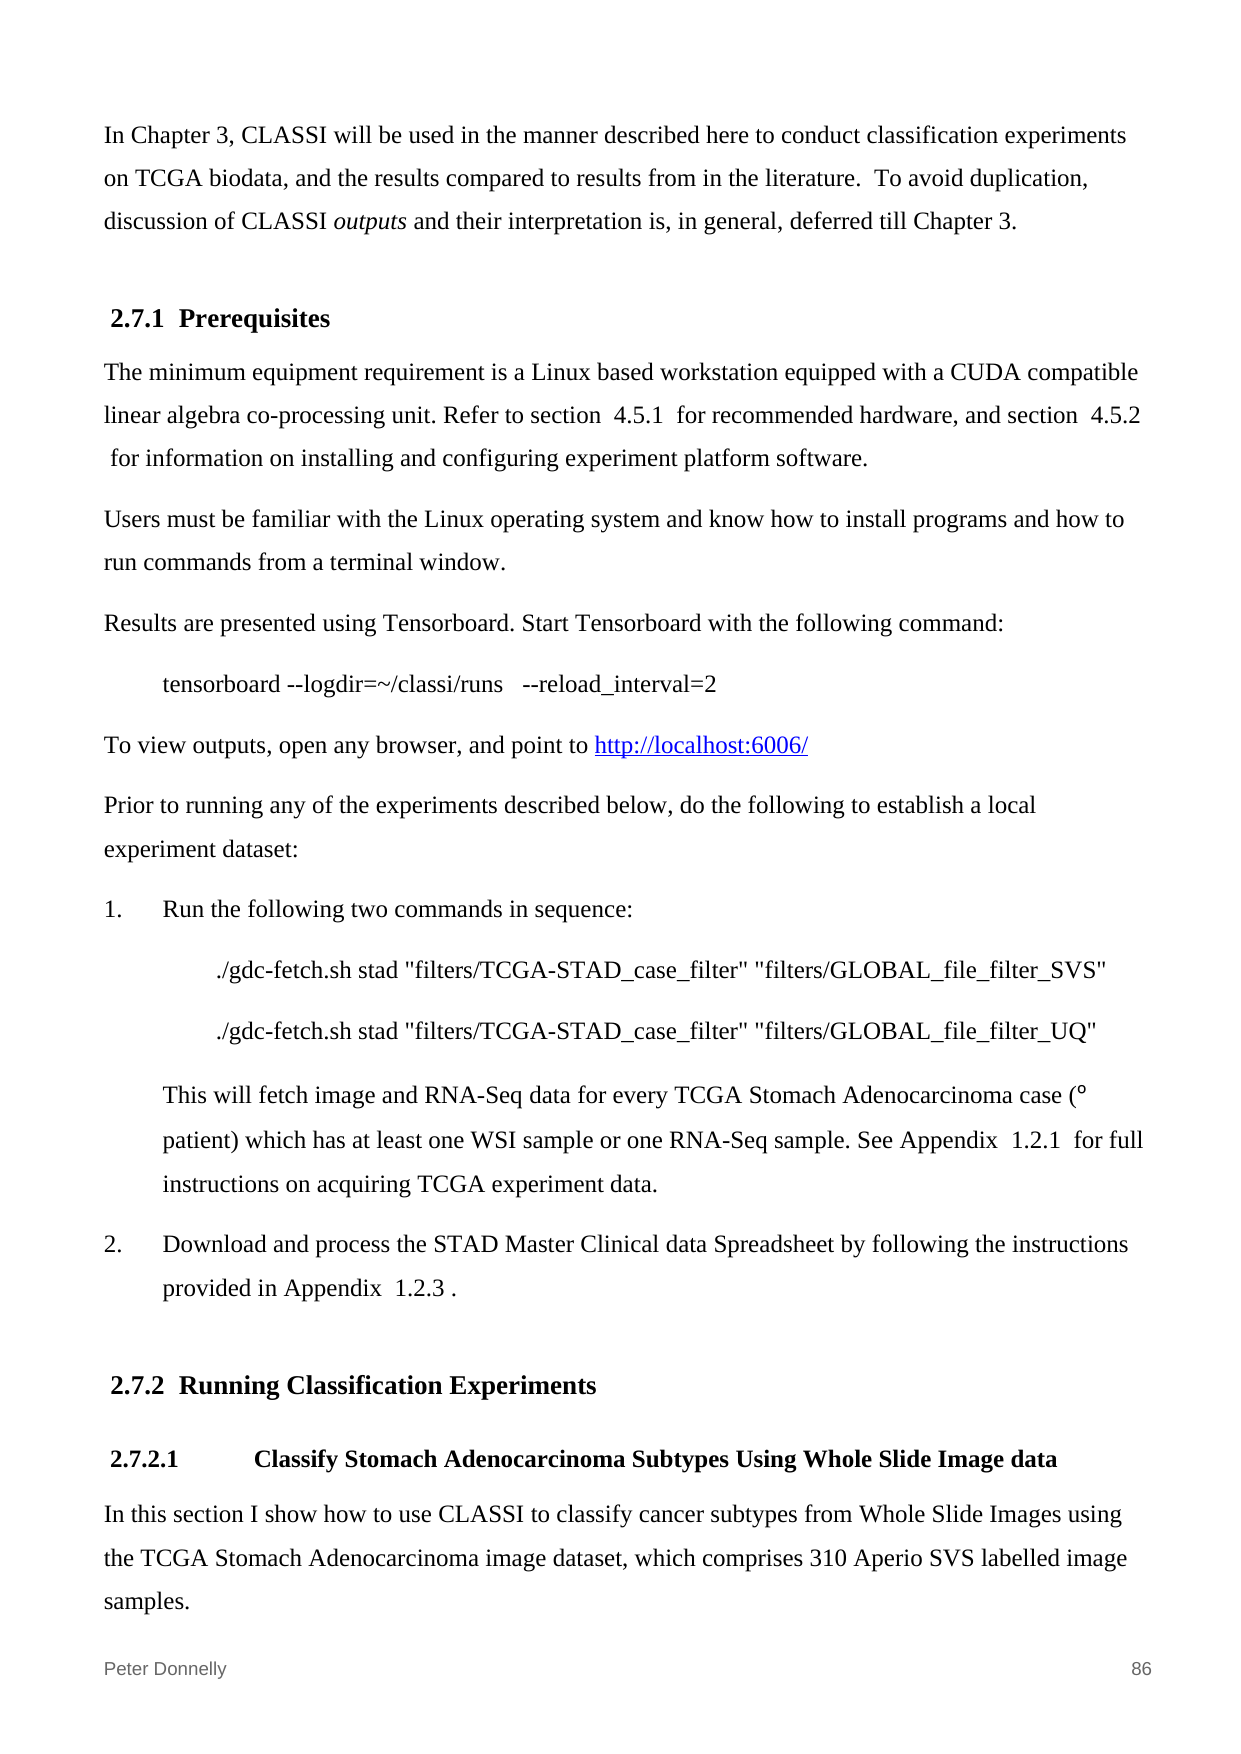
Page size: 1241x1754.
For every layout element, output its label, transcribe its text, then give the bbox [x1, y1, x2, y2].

text ./gdc-fetch.sh stad "filters/TCGA-STAD_case_filter" "filters/GLOBAL_file_filter_SVS" [216, 955, 1146, 984]
text ./gdc-fetch.sh stad "filters/TCGA-STAD_case_filter" "filters/GLOBAL_file_filter_UQ" [216, 1016, 1146, 1045]
subtitle Running Classification Experiments [103, 1369, 1146, 1400]
text Users must be familiar with the Linux operating system and know how to install programs and how to run commands from a terminal window. [103, 504, 1146, 576]
list Results are presented using Tensorboard. Start Tensorboard with the following command: [103, 608, 1146, 637]
list Download and process the STAD Master Clinical data Spreadsheet by following the instructions provided in Appendix 1.2.3. [103, 1229, 1146, 1301]
text In Chapter 3, CLASSI will be used in the manner described here to conduct classification experiments on TCGA biodata, and the results compared to results from in the literature. To avoid duplication, discussion of CLASSI outputs and their interpretation is, in general, deferred till Chapter 3. [103, 120, 1146, 235]
text The minimum equipment requirement is a Linux based workstation equipped with a CUDA compatible linear algebra co-processing unit. Refer to section 4.5.1 for recommended hardware, and section 4.5.2 for information on installing and configuring experiment platform software. [103, 357, 1146, 472]
text This will fetch image and RNA-Seq data for every TCGA Stomach Adenocarcinoma case (º patient) which has at least one WSI sample or one RNA-Seq sample. See Appendix 1.2.1 for full instructions on acquiring TCGA experiment data. [162, 1077, 1146, 1197]
text Prior to running any of the experiments described below, do the following to establish a local experiment dataset: [103, 791, 1146, 862]
list Run the following two commands in sequence: [103, 894, 1146, 923]
text To view outputs, open any browser, and point to http://localhost:6006/ [103, 730, 1146, 758]
subtitle Prerequisites [103, 302, 1146, 333]
text In this section I show how to use CLASSI to classify cancer subtypes from Whole Slide Images using the TCGA Stomach Adenocarcinoma image dataset, which comprises 310 Aperio SVS labelled image samples. [103, 1499, 1146, 1614]
subtitle Classify Stomach Adenocarcinoma Subtypes Using Whole Slide Image data [103, 1444, 1146, 1473]
text tensorboard --logdir=~/classi/runs --reload_interval=2 [162, 669, 1146, 698]
